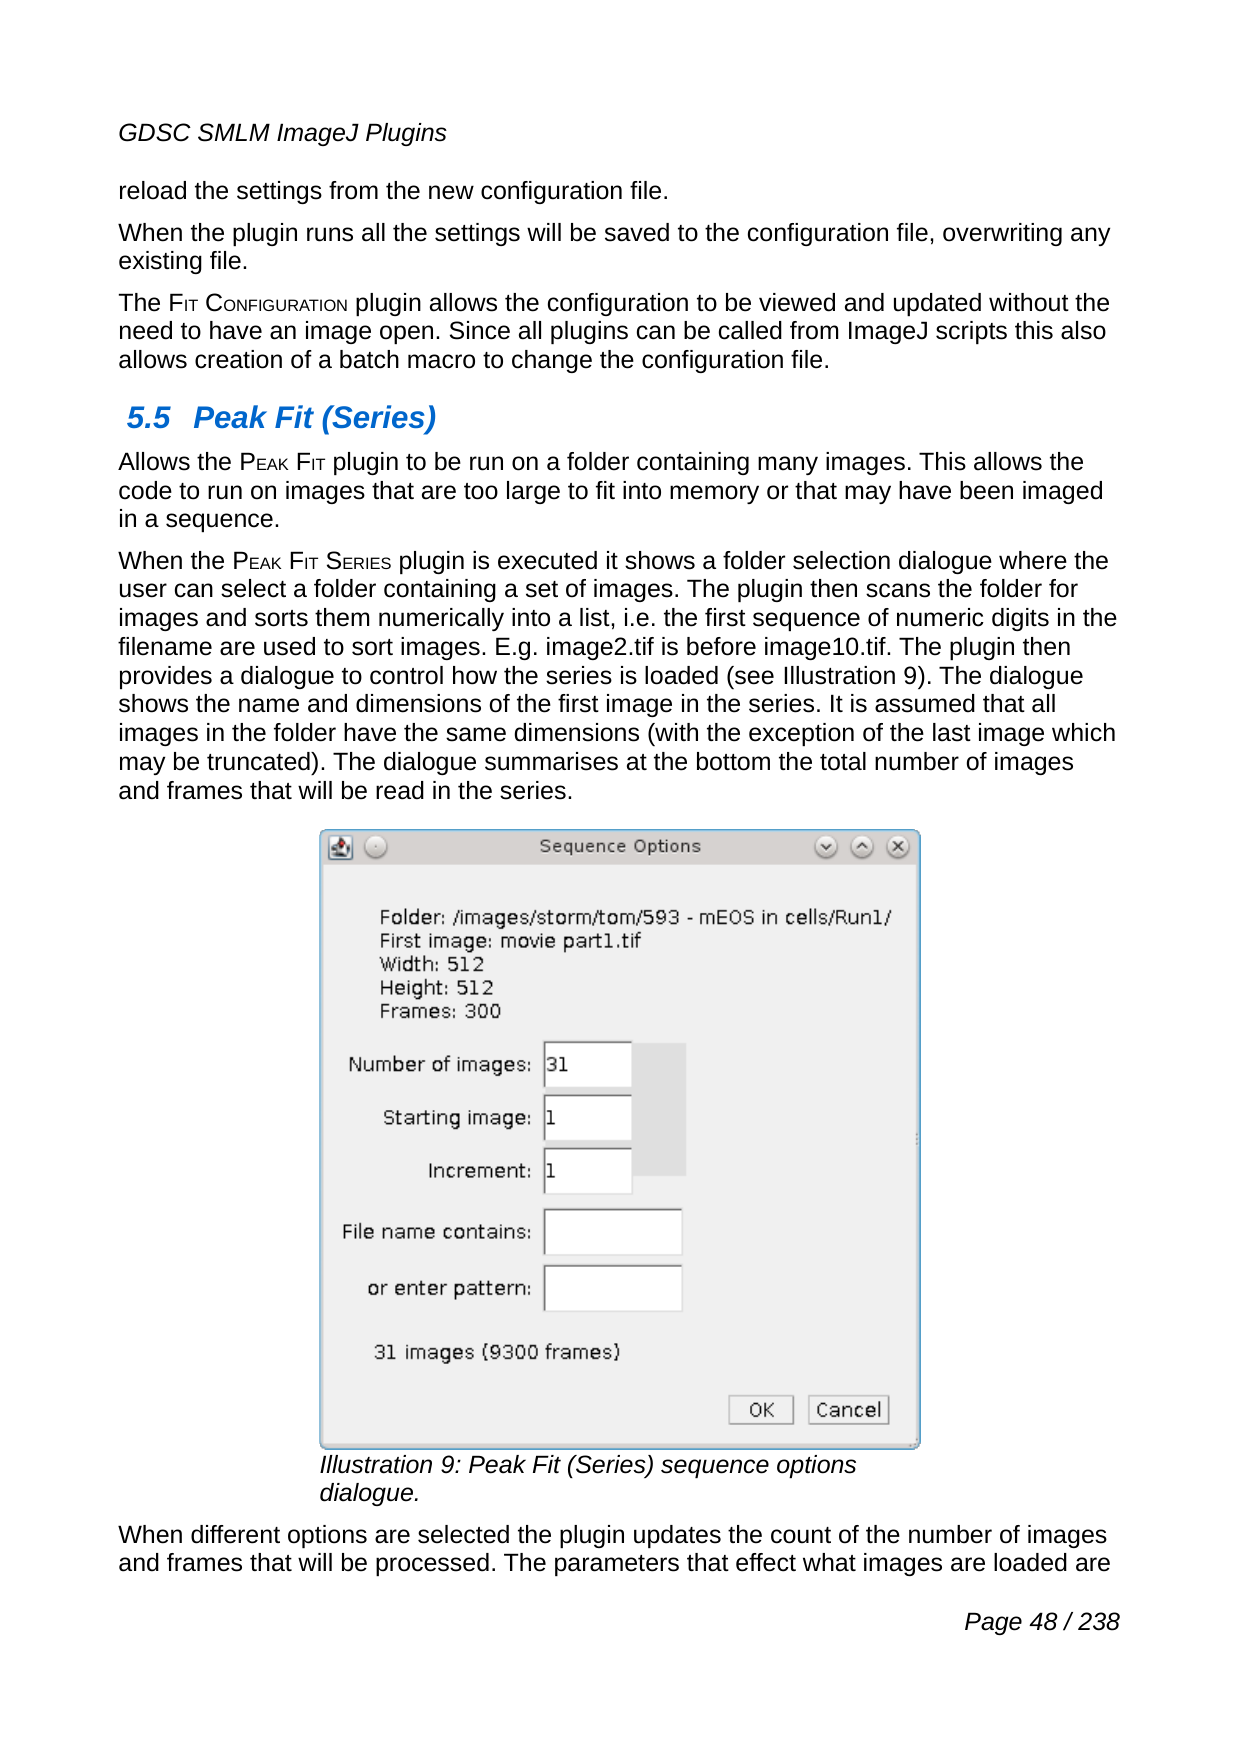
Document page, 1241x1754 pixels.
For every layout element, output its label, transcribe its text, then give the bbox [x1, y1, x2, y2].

text The Fit Configuration plugin allows the configuration to be viewed and updated without the need to have an image open. Since all plugins can be called from ImageJ scripts this also allows creation of a batch macro to change the configuration file. [118, 288, 1122, 374]
picture [319, 829, 921, 1450]
text When the Peak Fit Series plugin is executed it shows a folder selection dialogue where the user can select a folder containing a set of images. The plugin then scans the folder for images and sorts them numerically into a list, i.e. the first sequence of numeric digits in the filename are used to sort images. E.g. image2.tif is before image10.tif. The plugin then provides a dialogue to control how the series is loaded (see Illustration 9). The dialogue shows the name and dimensions of the first image in the series. It is assumed that all images in the folder have the same dimensions (with the exception of the last image which may be truncated). The dialogue summarises at the bottom the total number of images and frames that will be read in the series. [118, 546, 1122, 804]
text reload the settings from the new configuration file. [118, 176, 1122, 205]
subtitle Peak Fit (Series) [118, 399, 1122, 434]
text When the plugin runs all the settings will be saved to the configuration file, overwriting any existing file. [118, 218, 1122, 275]
text Allows the Peak Fit plugin to be run on a folder containing many images. This allows the code to run on images that are too large to fit into memory or that may have been imaged in a sequence. [118, 447, 1122, 533]
text Illustration 9: Peak Fit (Series) sequence options dialogue. [319, 1450, 921, 1507]
text When different options are selected the plugin updates the count of the number of images and frames that will be processed. The parameters that effect what images are loaded are [118, 1519, 1122, 1577]
